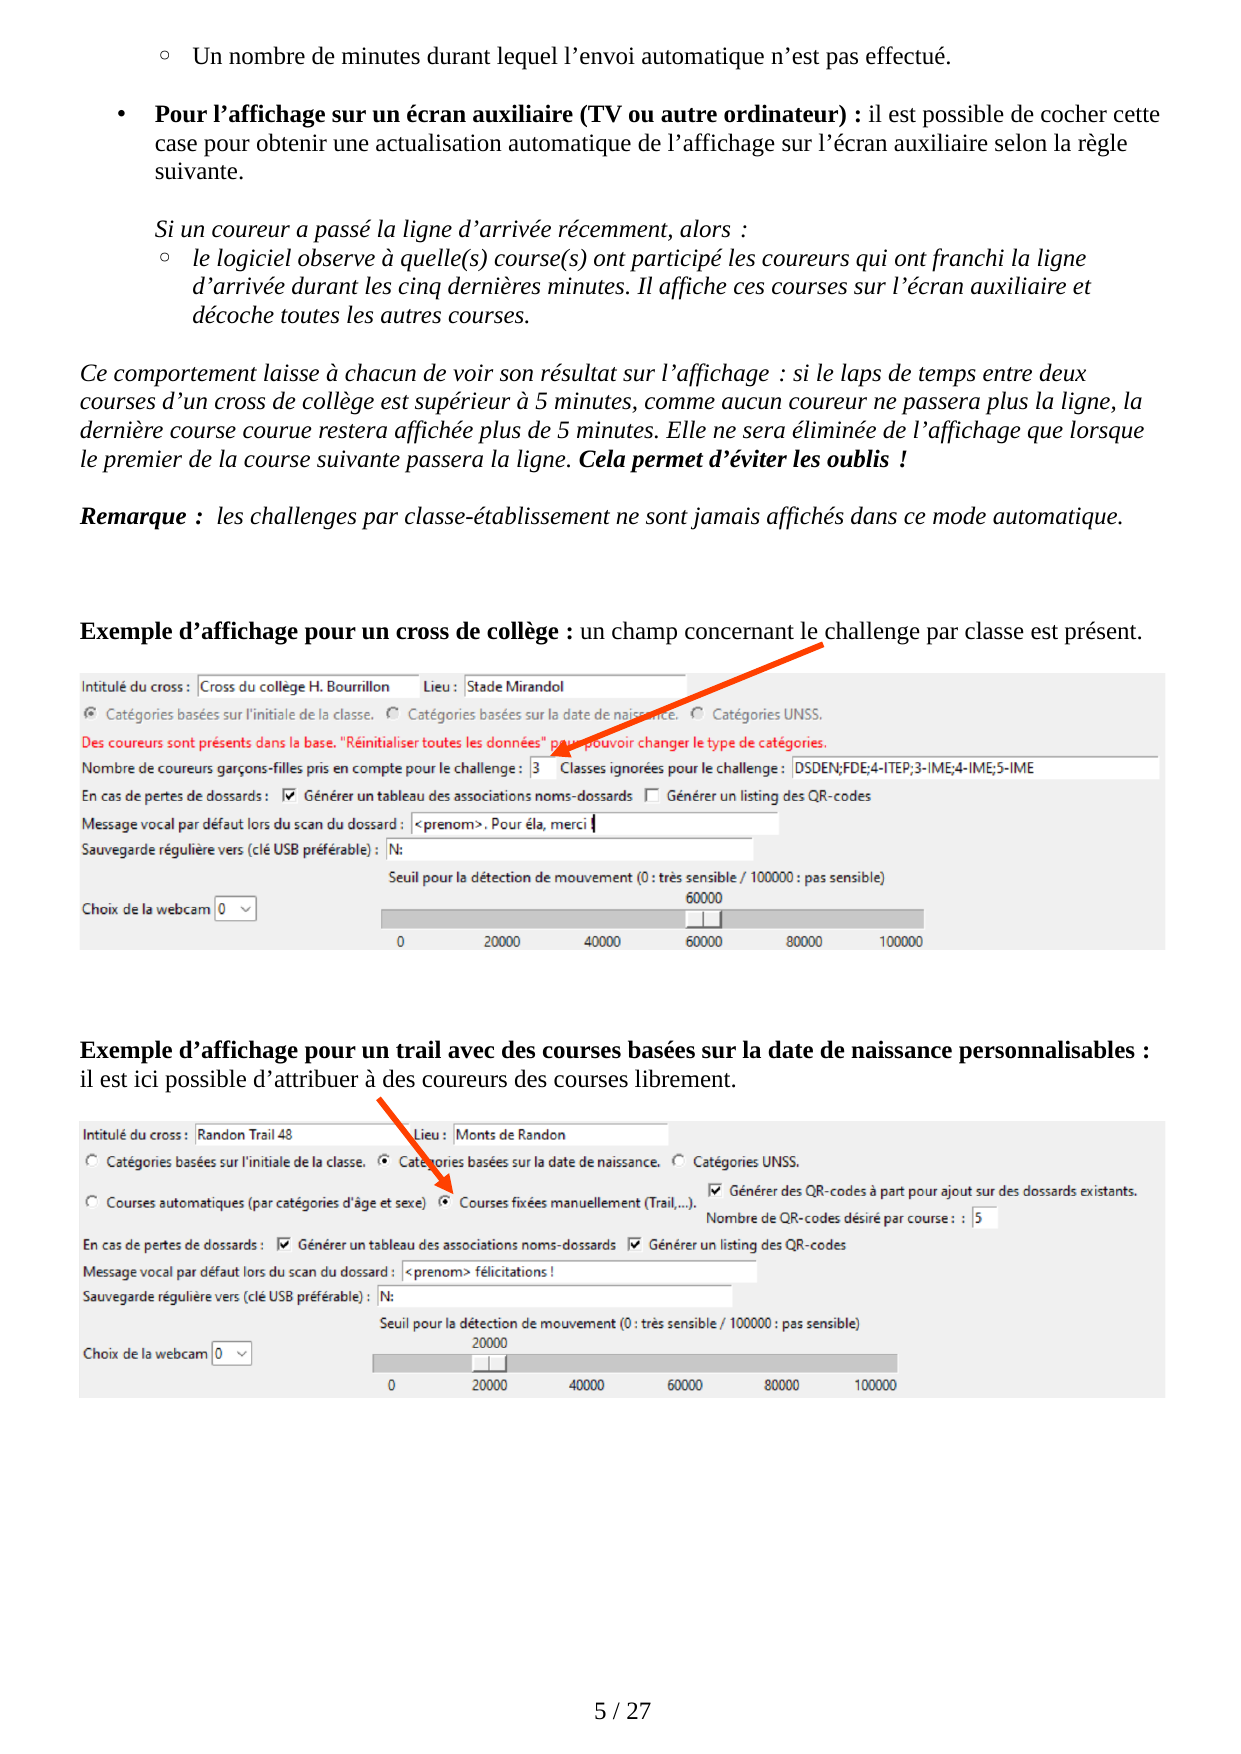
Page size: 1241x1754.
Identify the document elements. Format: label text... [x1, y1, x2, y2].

list Si un coureur a passé la ligne d’arrivée récemment, alors : [117, 185, 1165, 243]
text Ce comportement laisse à chacun de voir son résultat sur l’affichage : si le laps de temps entre deux courses d’un cross de collège est supérieur à 5 minutes, comme aucun coureur ne passera plus la ligne, la dernière course courue restera affichée plus de 5 minutes. Elle ne sera éliminée de l’affichage que lorsque le premier de la course suivante passera la ligne. Cela permet d’éviter les oublis ! [79, 358, 1165, 473]
picture [79, 673, 1166, 950]
list le logiciel observe à quelle(s) course(s) ont participé les coureurs qui ont franchi la ligne d’arrivée durant les cinq dernières minutes. Il affiche ces courses sur l’écran auxiliaire et décoche toutes les autres courses. [154, 243, 1165, 329]
text Remarque : les challenges par classe-établissement ne sont jamais affichés dans ce mode automatique. [79, 501, 1165, 530]
list Pour l’affichage sur un écran auxiliaire (TV ou autre ordinateur) : il est possible de cocher cette case pour obtenir une actualisation automatique de l’affichage sur l’écran auxiliaire selon la règle suivante. [117, 99, 1165, 185]
text Exemple d’affichage pour un cross de collège : un champ concernant le challenge par classe est présent. [79, 616, 1165, 645]
text Exemple d’affichage pour un trail avec des courses basées sur la date de naissance personnalisables : il est ici possible d’attribuer à des coureurs des courses librement. [79, 1035, 1165, 1093]
picture [79, 1121, 1166, 1398]
list Un nombre de minutes durant lequel l’envoi automatique n’est pas effectué. [154, 41, 1165, 70]
